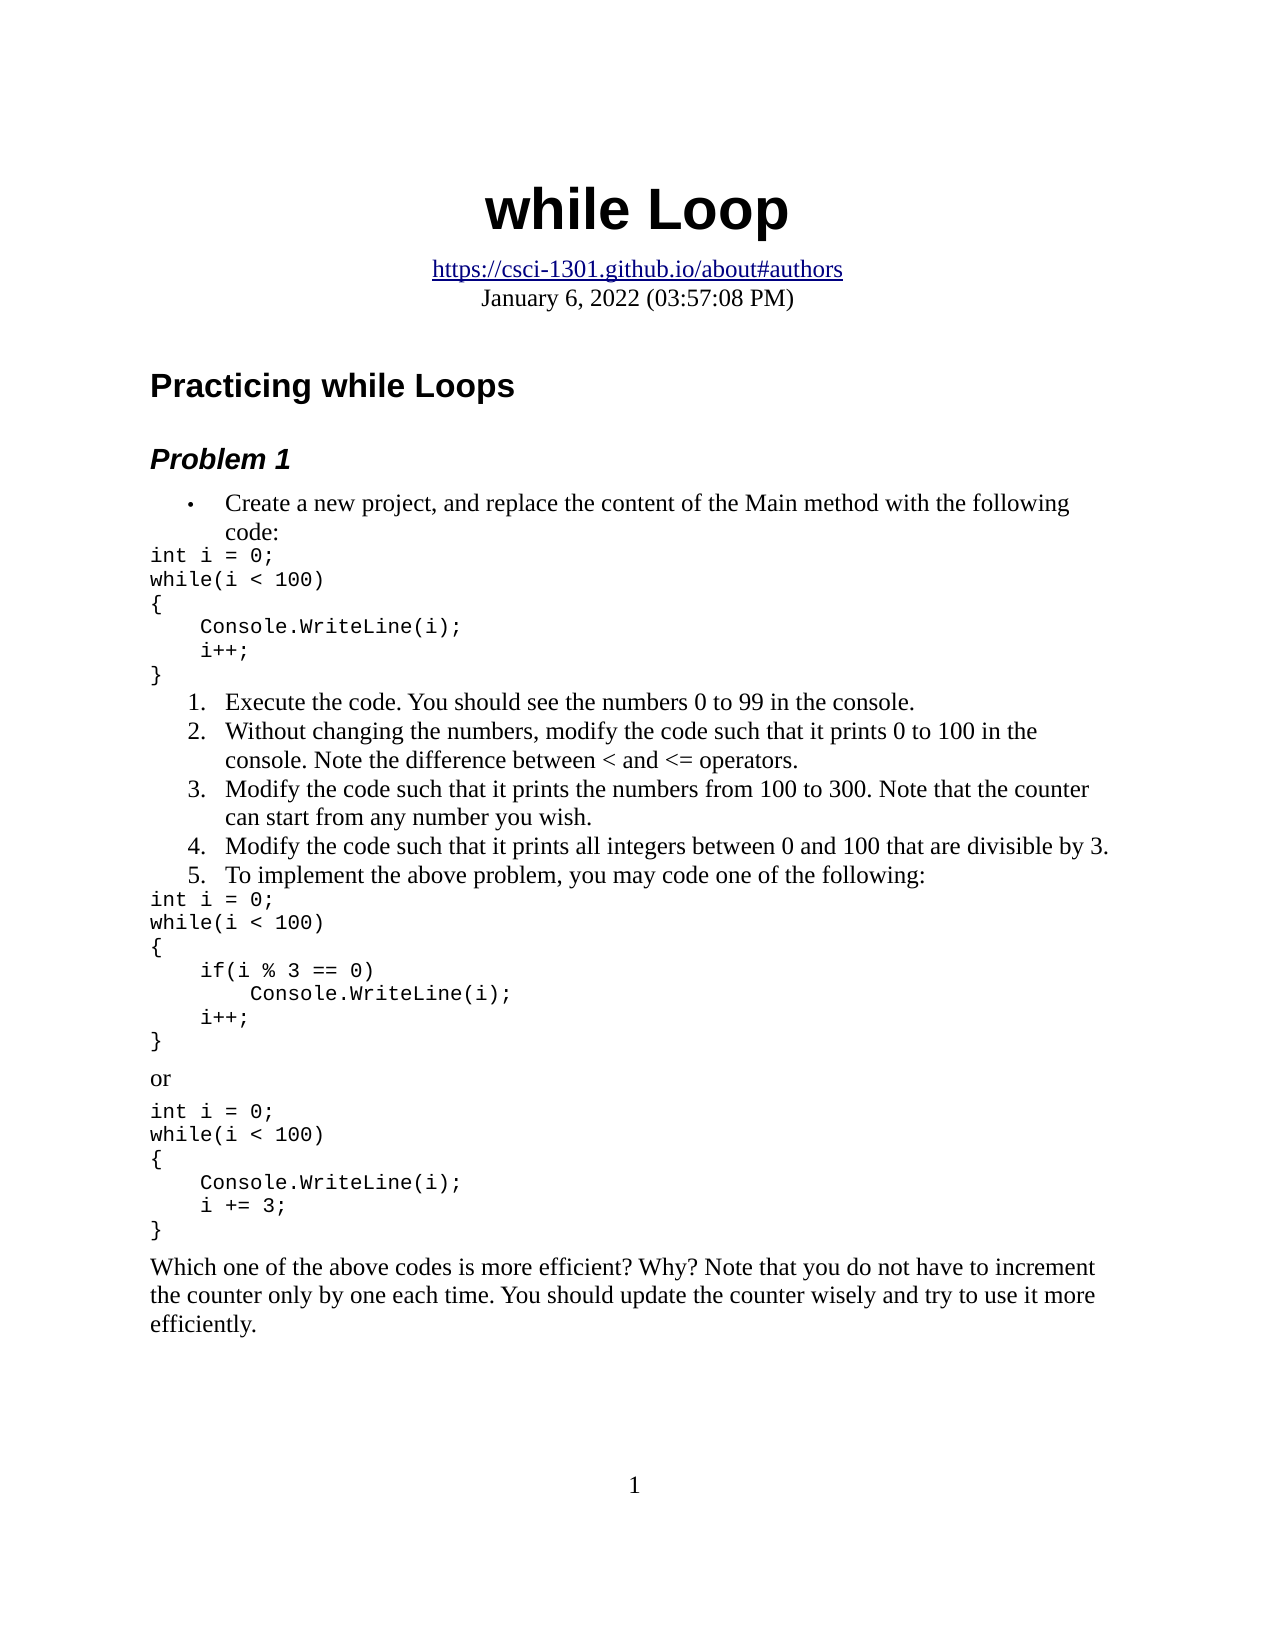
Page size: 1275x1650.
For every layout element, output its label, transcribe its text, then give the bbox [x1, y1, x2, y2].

text } [150, 1219, 1125, 1243]
text if(i % 3 == 0) [150, 959, 1125, 983]
list Modify the code such that it prints all integers between 0 and 100 that are divisible by 3. [187, 831, 1125, 860]
text January 6, 2022 (03:57:08 PM) [150, 283, 1125, 312]
text int i = 0; [150, 889, 1125, 912]
text Which one of the above codes is more efficient? Why? Note that you do not have to increment the counter only by one each time. You should update the counter wisely and try to use it more efficiently. [150, 1252, 1125, 1338]
text { [150, 593, 1125, 616]
text } [150, 1031, 1125, 1054]
list Create a new project, and replace the content of the Main method with the following code: [187, 488, 1125, 546]
text Console.WriteLine(i); [150, 1172, 1125, 1195]
text { [150, 936, 1125, 959]
text { [150, 1148, 1125, 1172]
text Console.WriteLine(i); [150, 983, 1125, 1007]
text i++; [150, 640, 1125, 664]
text while(i < 100) [150, 569, 1125, 593]
text int i = 0; [150, 546, 1125, 569]
list Without changing the numbers, modify the code such that it prints 0 to 100 in the console. Note the difference between < and <= operators. [187, 716, 1125, 774]
title while Loop [150, 175, 1125, 242]
text int i = 0; [150, 1101, 1125, 1124]
subtitle Problem 1 [150, 442, 1125, 476]
text i++; [150, 1007, 1125, 1031]
text while(i < 100) [150, 912, 1125, 936]
text or [150, 1063, 1125, 1092]
list Modify the code such that it prints the numbers from 100 to 300. Note that the counter can start from any number you wish. [187, 774, 1125, 831]
text while(i < 100) [150, 1124, 1125, 1148]
text https://csci-1301.github.io/about#authors [150, 254, 1125, 283]
subtitle Practicing while Loops [150, 366, 1125, 404]
list To implement the above problem, you may code one of the following: [187, 860, 1125, 889]
text Console.WriteLine(i); [150, 616, 1125, 640]
text i += 3; [150, 1195, 1125, 1219]
list Execute the code. You should see the numbers 0 to 99 in the console. [187, 687, 1125, 716]
text } [150, 664, 1125, 687]
